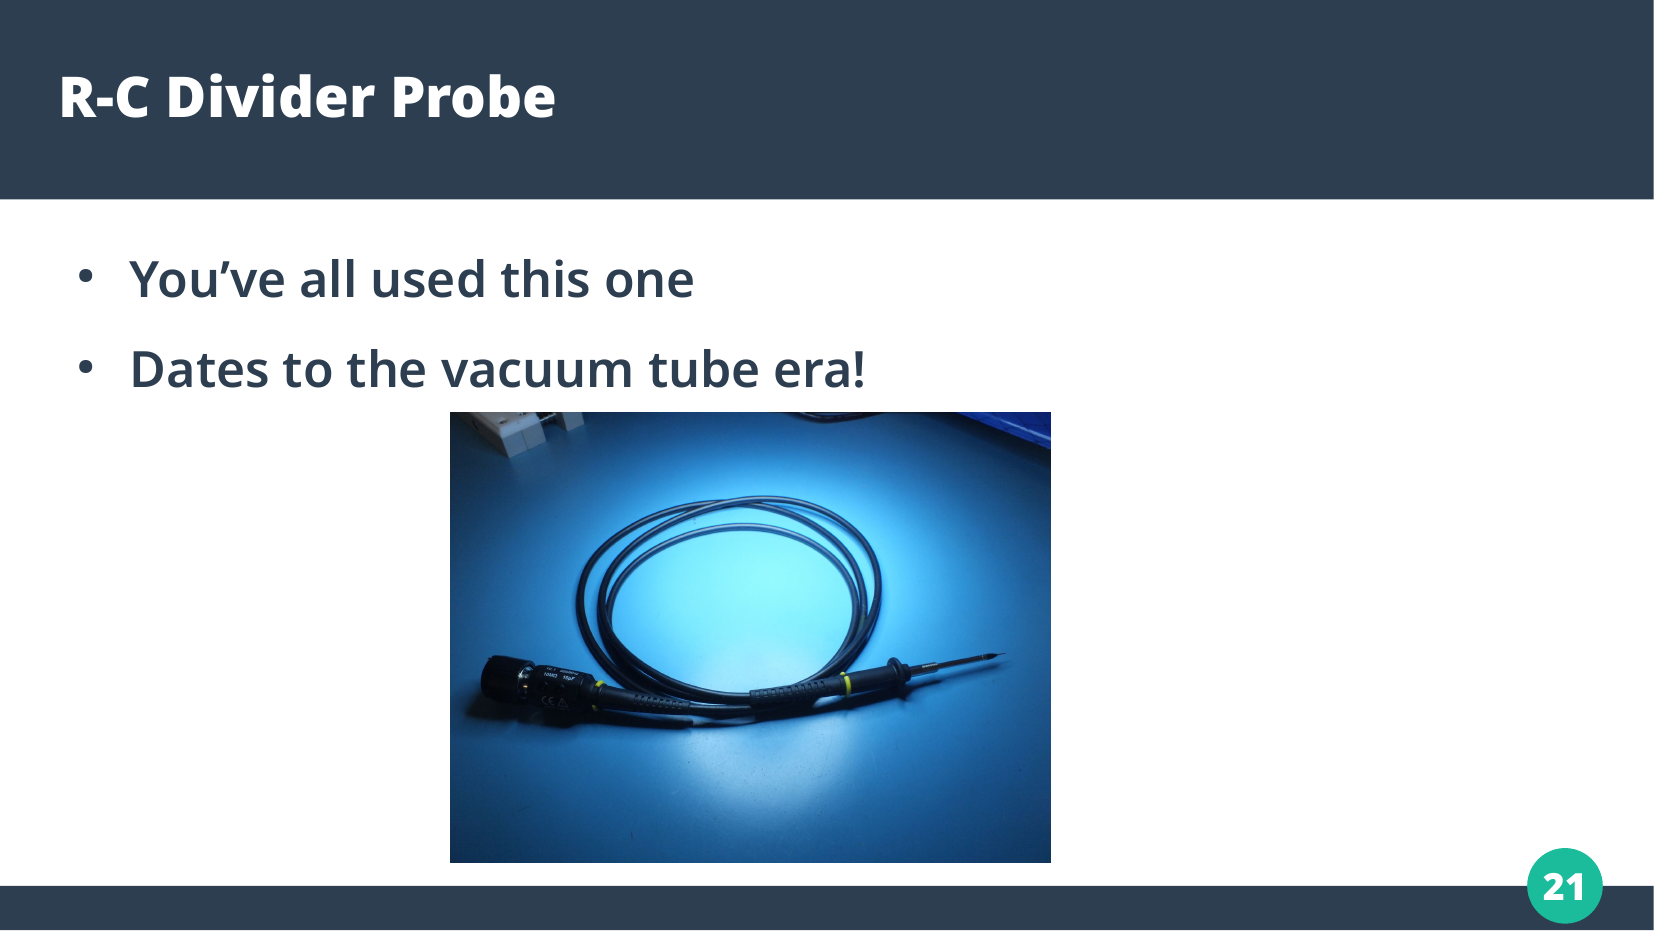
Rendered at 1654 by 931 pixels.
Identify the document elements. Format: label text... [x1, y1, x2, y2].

title R-C Divider Probe [59, 37, 1595, 155]
list You’ve all used this one Dates to the vacuum tube era! [59, 243, 1595, 864]
picture [450, 412, 1051, 863]
